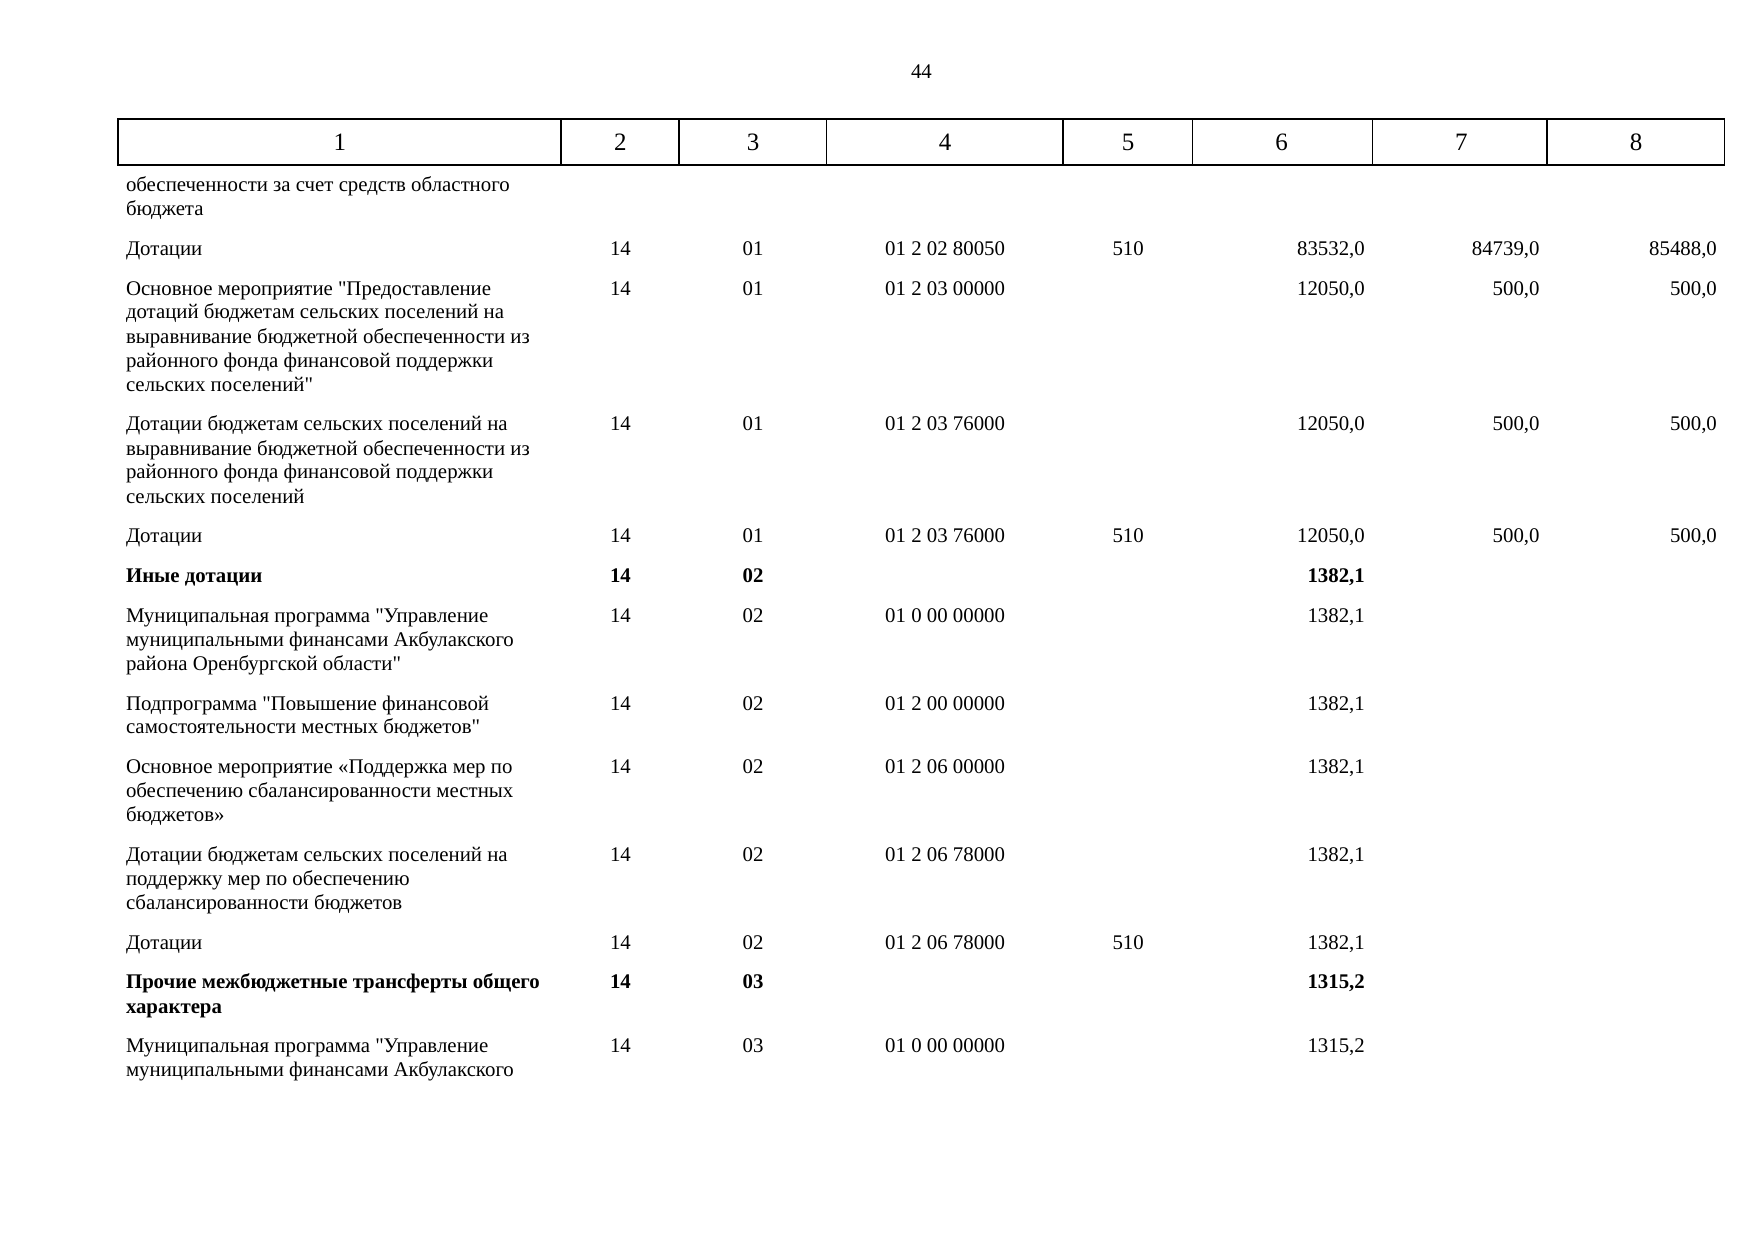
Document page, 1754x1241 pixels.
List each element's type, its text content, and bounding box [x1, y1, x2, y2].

table_header [1193, 120, 1372, 164]
table_cell 02 [679, 595, 827, 683]
table_header 4 [835, 128, 1055, 156]
table_cell [1063, 595, 1193, 683]
table_cell 14 [561, 555, 679, 595]
table_cell 14 [561, 228, 679, 268]
table_header [680, 120, 826, 164]
table_cell 1382,1 [1193, 595, 1372, 683]
table_cell [1372, 683, 1547, 746]
table_cell Основное мероприятие «Поддержка мер по обеспечению сбалансированности местных бюджетов» [118, 746, 561, 834]
table_cell 01 2 03 00000 [827, 268, 1063, 403]
table_cell 14 [561, 683, 679, 746]
table_cell 1382,1 [1193, 746, 1372, 834]
table_cell 12050,0 [1193, 515, 1372, 555]
table_header 7 [1380, 128, 1542, 156]
table_cell 02 [679, 746, 827, 834]
table_cell 01 2 06 00000 [827, 746, 1063, 834]
table_cell 500,0 [1547, 404, 1724, 515]
table_header 6 [1201, 128, 1362, 156]
table_cell 01 [679, 404, 827, 515]
table_cell [1372, 834, 1547, 922]
table_cell 500,0 [1372, 404, 1547, 515]
table_cell [1372, 962, 1547, 1025]
table_cell [827, 555, 1063, 595]
table_cell 02 [679, 834, 827, 922]
table_cell Дотации [118, 922, 561, 962]
table_cell 02 [679, 922, 827, 962]
table_cell 12050,0 [1193, 404, 1372, 515]
table_cell 85488,0 [1547, 228, 1724, 268]
table_header 8 [1555, 128, 1716, 156]
table_cell [1372, 922, 1547, 962]
table_cell 500,0 [1547, 515, 1724, 555]
table_cell Дотации бюджетам сельских поселений на выравнивание бюджетной обеспеченности из районного фонда финансовой поддержки сельских поселений [118, 404, 561, 515]
table_cell [1372, 166, 1547, 228]
table_cell 1382,1 [1193, 834, 1372, 922]
table_cell 14 [561, 268, 679, 403]
table_header [1548, 120, 1724, 164]
table_cell [1063, 555, 1193, 595]
table_cell 03 [679, 1025, 827, 1089]
table_cell [1063, 746, 1193, 834]
table_header [119, 120, 560, 164]
table_cell Дотации [118, 228, 561, 268]
table_cell 01 [679, 515, 827, 555]
table_cell [1063, 166, 1193, 228]
table_cell 1382,1 [1193, 683, 1372, 746]
table_cell 500,0 [1372, 515, 1547, 555]
table_cell Дотации [118, 515, 561, 555]
table_cell 500,0 [1372, 268, 1547, 403]
table_header 2 [569, 128, 671, 156]
table_cell [827, 962, 1063, 1025]
table_cell 14 [561, 1025, 679, 1089]
table_cell 510 [1063, 922, 1193, 962]
table_cell 14 [561, 746, 679, 834]
table_cell обеспеченности за счет средств областного бюджета [118, 166, 561, 228]
table_cell 84739,0 [1372, 228, 1547, 268]
table_cell [1063, 834, 1193, 922]
table_cell 14 [561, 834, 679, 922]
table_cell 1315,2 [1193, 1025, 1372, 1089]
table_cell [1547, 922, 1724, 962]
table_cell 01 2 06 78000 [827, 922, 1063, 962]
table_cell Муниципальная программа "Управление муниципальными финансами Акбулакского района Оренбургской области" [118, 595, 561, 683]
table_cell 01 2 02 80050 [827, 228, 1063, 268]
table_cell [1063, 268, 1193, 403]
table_cell [1372, 1025, 1547, 1089]
table_cell [1547, 555, 1724, 595]
table_cell 14 [561, 962, 679, 1025]
table_header [1373, 120, 1546, 164]
table_cell 02 [679, 555, 827, 595]
table_cell [1547, 1025, 1724, 1089]
table_header [1064, 120, 1192, 164]
table_cell [827, 166, 1063, 228]
table_cell [1547, 746, 1724, 834]
table_cell 02 [679, 683, 827, 746]
table_cell 1315,2 [1193, 962, 1372, 1025]
table_cell [1372, 595, 1547, 683]
table_cell 510 [1063, 228, 1193, 268]
table_header 5 [1071, 128, 1185, 156]
table_cell [1372, 555, 1547, 595]
table_cell 01 0 00 00000 [827, 595, 1063, 683]
table_cell Дотации бюджетам сельских поселений на поддержку мер по обеспечению сбалансированности бюджетов [118, 834, 561, 922]
table_cell [1063, 683, 1193, 746]
table_cell [1372, 746, 1547, 834]
table_cell 01 0 00 00000 [827, 1025, 1063, 1089]
table_cell 14 [561, 515, 679, 555]
table_cell [1547, 962, 1724, 1025]
table_cell 510 [1063, 515, 1193, 555]
table_cell [1063, 404, 1193, 515]
table_cell 14 [561, 922, 679, 962]
table_cell Муниципальная программа "Управление муниципальными финансами Акбулакского [118, 1025, 561, 1089]
table_cell [1063, 1025, 1193, 1089]
table_cell 03 [679, 962, 827, 1025]
table_header 3 [687, 128, 819, 156]
table_cell 1382,1 [1193, 555, 1372, 595]
table_cell 1382,1 [1193, 922, 1372, 962]
table_cell [561, 166, 679, 228]
table_cell 14 [561, 595, 679, 683]
table_cell 01 2 06 78000 [827, 834, 1063, 922]
table_cell [1547, 683, 1724, 746]
table_header [562, 120, 678, 164]
table_header 1 [126, 128, 553, 156]
table_cell [679, 166, 827, 228]
table_cell 83532,0 [1193, 228, 1372, 268]
table_cell [1547, 595, 1724, 683]
table_cell [1547, 166, 1724, 228]
table_cell 12050,0 [1193, 268, 1372, 403]
table_cell Прочие межбюджетные трансферты общего характера [118, 962, 561, 1025]
table_header [827, 120, 1062, 164]
table_cell 500,0 [1547, 268, 1724, 403]
table_cell Основное мероприятие "Предоставление дотаций бюджетам сельских поселений на выравнивание бюджетной обеспеченности из районного фонда финансовой поддержки сельских поселений" [118, 268, 561, 403]
table_cell [1063, 962, 1193, 1025]
table_cell [1193, 166, 1372, 228]
table_cell 01 2 03 76000 [827, 515, 1063, 555]
table_cell [1547, 834, 1724, 922]
table_cell 14 [561, 404, 679, 515]
table_cell 01 [679, 268, 827, 403]
table_cell Подпрограмма "Повышение финансовой самостоятельности местных бюджетов" [118, 683, 561, 746]
table_cell 01 [679, 228, 827, 268]
table_cell 01 2 03 76000 [827, 404, 1063, 515]
table_cell 01 2 00 00000 [827, 683, 1063, 746]
table_cell Иные дотации [118, 555, 561, 595]
